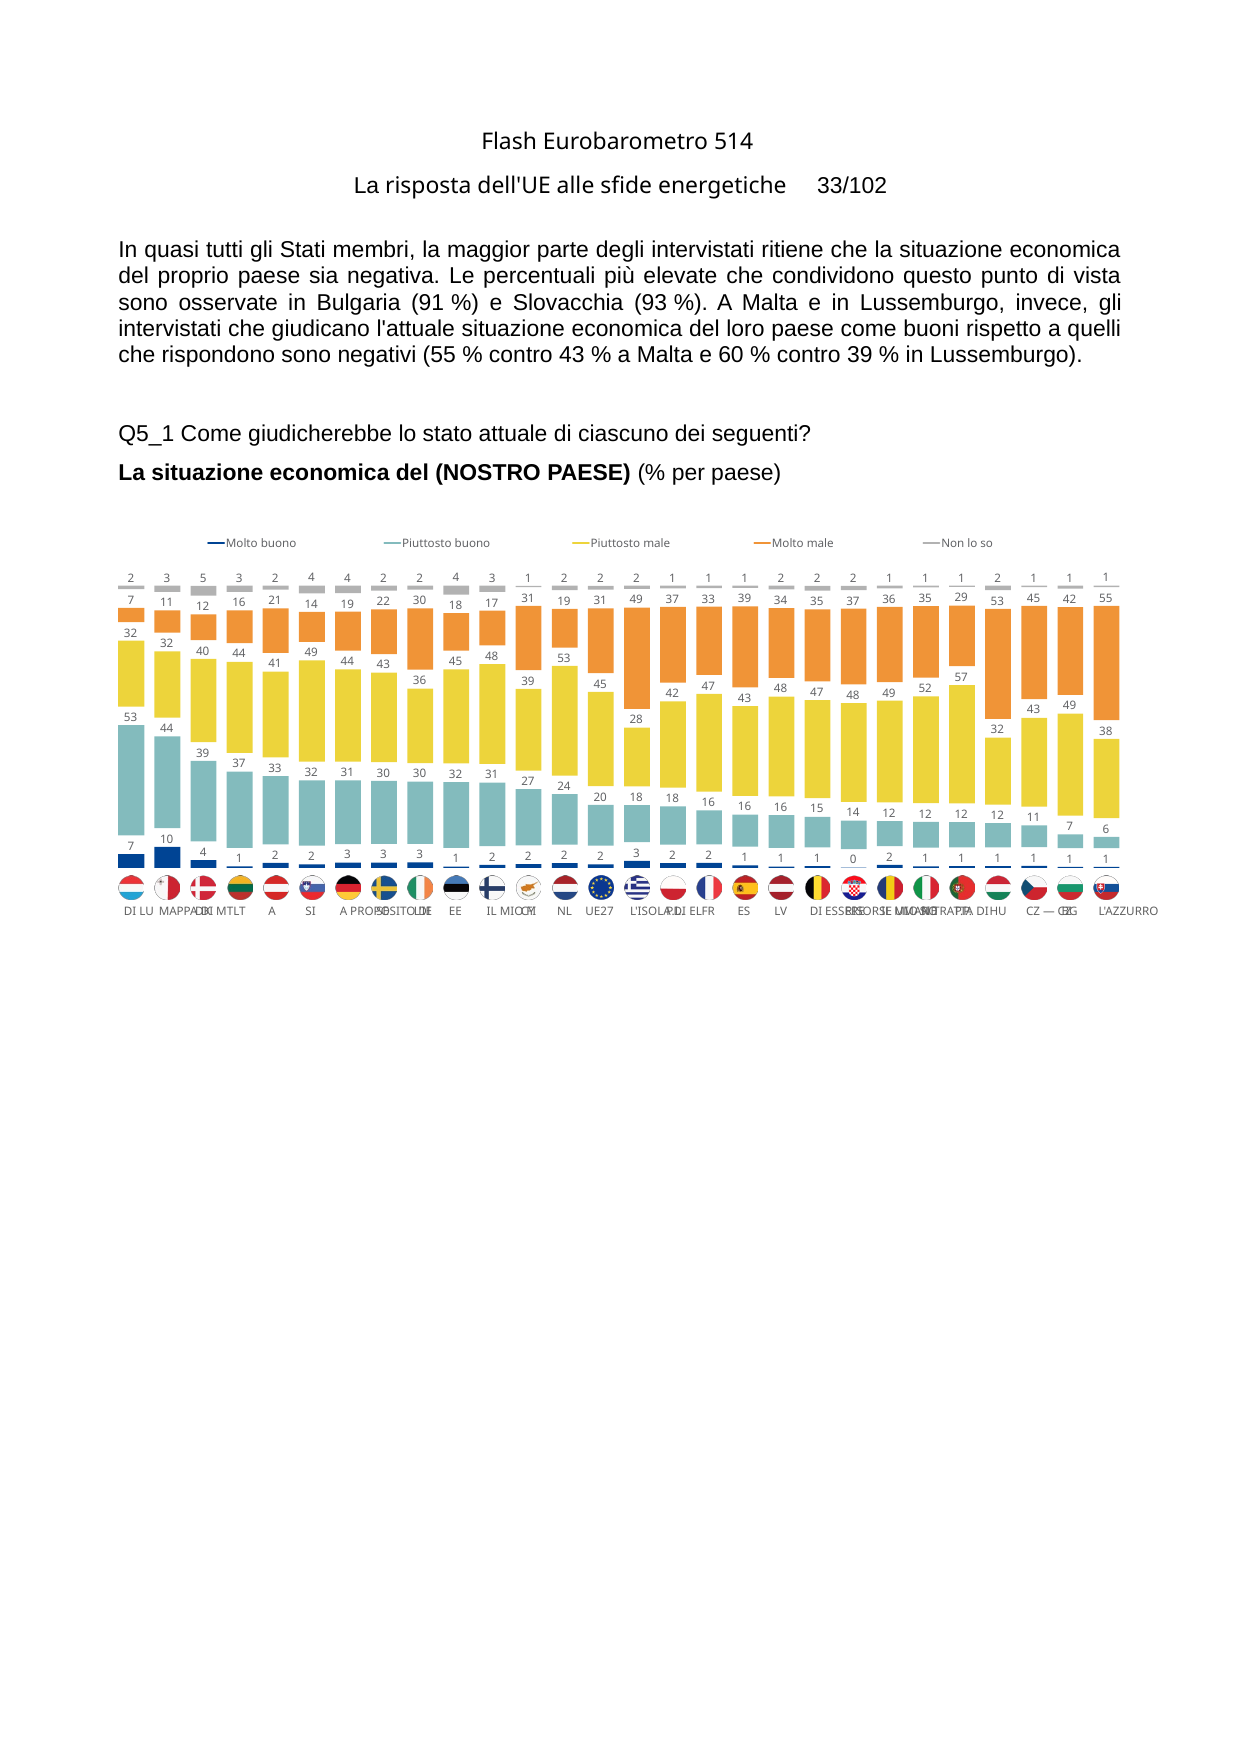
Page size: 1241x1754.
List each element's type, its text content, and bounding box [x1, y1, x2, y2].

picture [949, 875, 975, 900]
picture [913, 875, 939, 900]
picture [624, 875, 650, 900]
picture [154, 875, 180, 900]
picture [552, 875, 578, 900]
picture [841, 875, 867, 900]
picture [118, 875, 144, 900]
picture [371, 875, 397, 900]
picture [263, 875, 289, 900]
picture [877, 875, 903, 900]
picture [696, 875, 722, 900]
text Q5_1 Come giudicherebbe lo stato attuale di ciascuno dei seguenti? [118, 420, 1122, 446]
text In quasi tutti gli Stati membri, la maggior parte degli intervistati ritiene che la situazione economica del proprio paese sia negativa. Le percentuali più elevate che condividono questo punto di vista sono osservate in Bulgaria (91 %) e Slovacchia (93 %). A Malta e in Lussemburgo, invece, gli intervistati che giudicano l'attuale situazione economica del loro paese come buoni rispetto a quelli che rispondono sono negativi (55 % contro 43 % a Malta e 60 % contro 39 % in Lussemburgo). [118, 236, 1122, 368]
picture [805, 875, 830, 900]
picture [768, 875, 794, 900]
picture [1057, 875, 1083, 900]
picture [227, 875, 253, 900]
picture [407, 875, 433, 900]
picture [335, 875, 361, 900]
picture [299, 875, 325, 900]
picture [588, 875, 614, 900]
picture [443, 875, 469, 900]
picture [660, 875, 686, 900]
picture [985, 875, 1011, 900]
text La situazione economica del (NOSTRO PAESE) (% per paese) [118, 459, 1122, 486]
picture [479, 875, 505, 900]
picture [516, 875, 541, 900]
picture [1021, 875, 1047, 900]
picture [1093, 875, 1119, 900]
picture [190, 875, 216, 900]
picture [732, 875, 758, 900]
